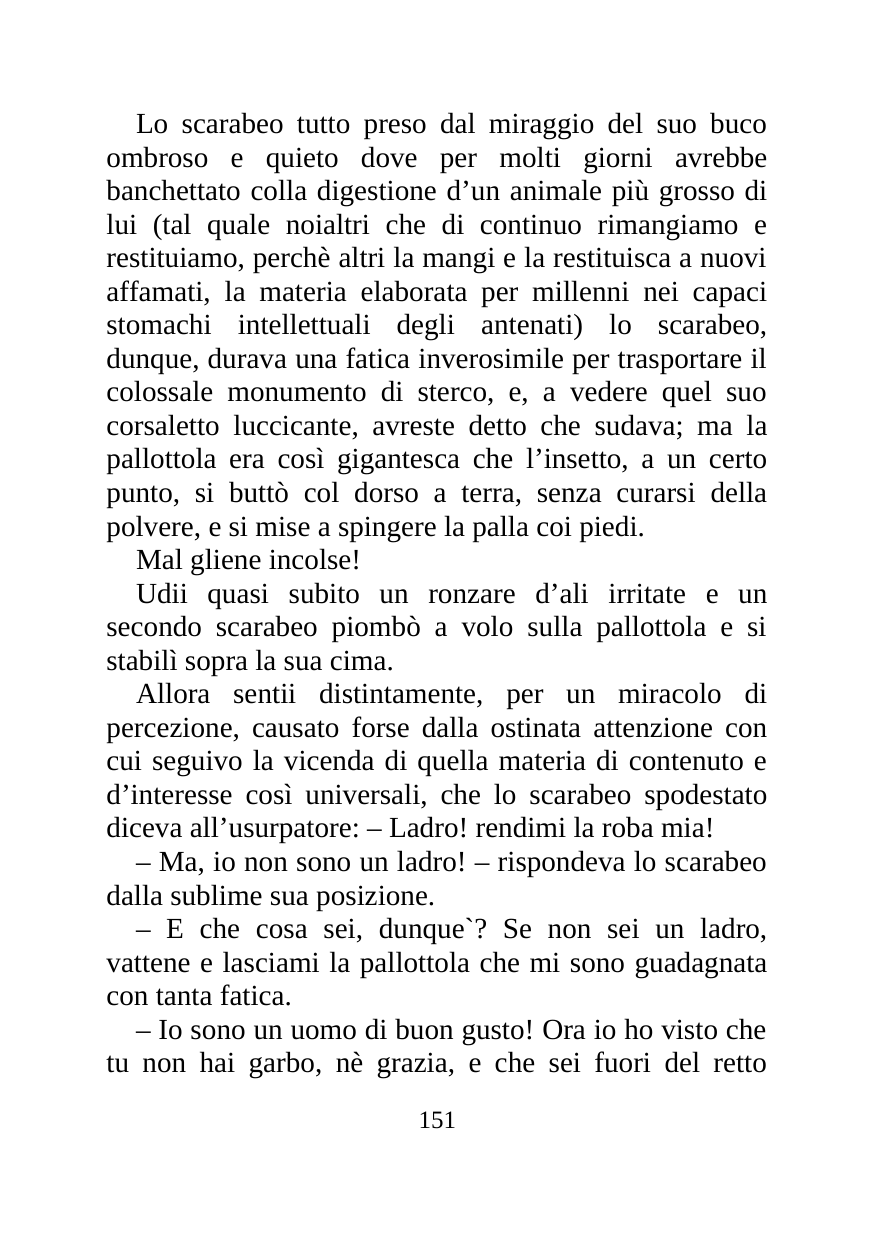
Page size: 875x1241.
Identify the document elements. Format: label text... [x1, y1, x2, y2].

text – Ma, io non sono un ladro! – rispondeva lo scarabeo dalla sublime sua posizione. [106, 844, 768, 911]
text Mal gliene incolse! [106, 542, 768, 576]
text – Io sono un uomo di buon gusto! Ora io ho visto che tu non hai garbo, nè grazia, e che sei fuori del retto [106, 1012, 768, 1079]
text – E che cosa sei, dunque`? Se non sei un ladro, vattene e lasciami la pallottola che mi sono guadagnata con tanta fatica. [106, 911, 768, 1012]
text Lo scarabeo tutto preso dal miraggio del suo buco ombroso e quieto dove per molti giorni avrebbe banchettato colla digestione d’un animale più grosso di lui (tal quale noialtri che di continuo rimangiamo e restituiamo, perchè altri la mangi e la restituisca a nuovi affamati, la materia elaborata per millenni nei capaci stomachi intellettuali degli antenati) lo scarabeo, dunque, durava una fatica inverosimile per trasportare il colossale monumento di sterco, e, a vedere quel suo corsaletto luccicante, avreste detto che sudava; ma la pallottola era così gigantesca che l’insetto, a un certo punto, si buttò col dorso a terra, senza curarsi della polvere, e si mise a spingere la palla coi piedi. [106, 106, 768, 542]
text Udii quasi subito un ronzare d’ali irritate e un secondo scarabeo piombò a volo sulla pallottola e si stabilì sopra la sua cima. [106, 576, 768, 676]
text Allora sentii distintamente, per un miracolo di percezione, causato forse dalla ostinata attenzione con cui seguivo la vicenda di quella materia di contenuto e d’interesse così universali, che lo scarabeo spodestato diceva all’usurpatore: – Ladro! rendimi la roba mia! [106, 676, 768, 844]
